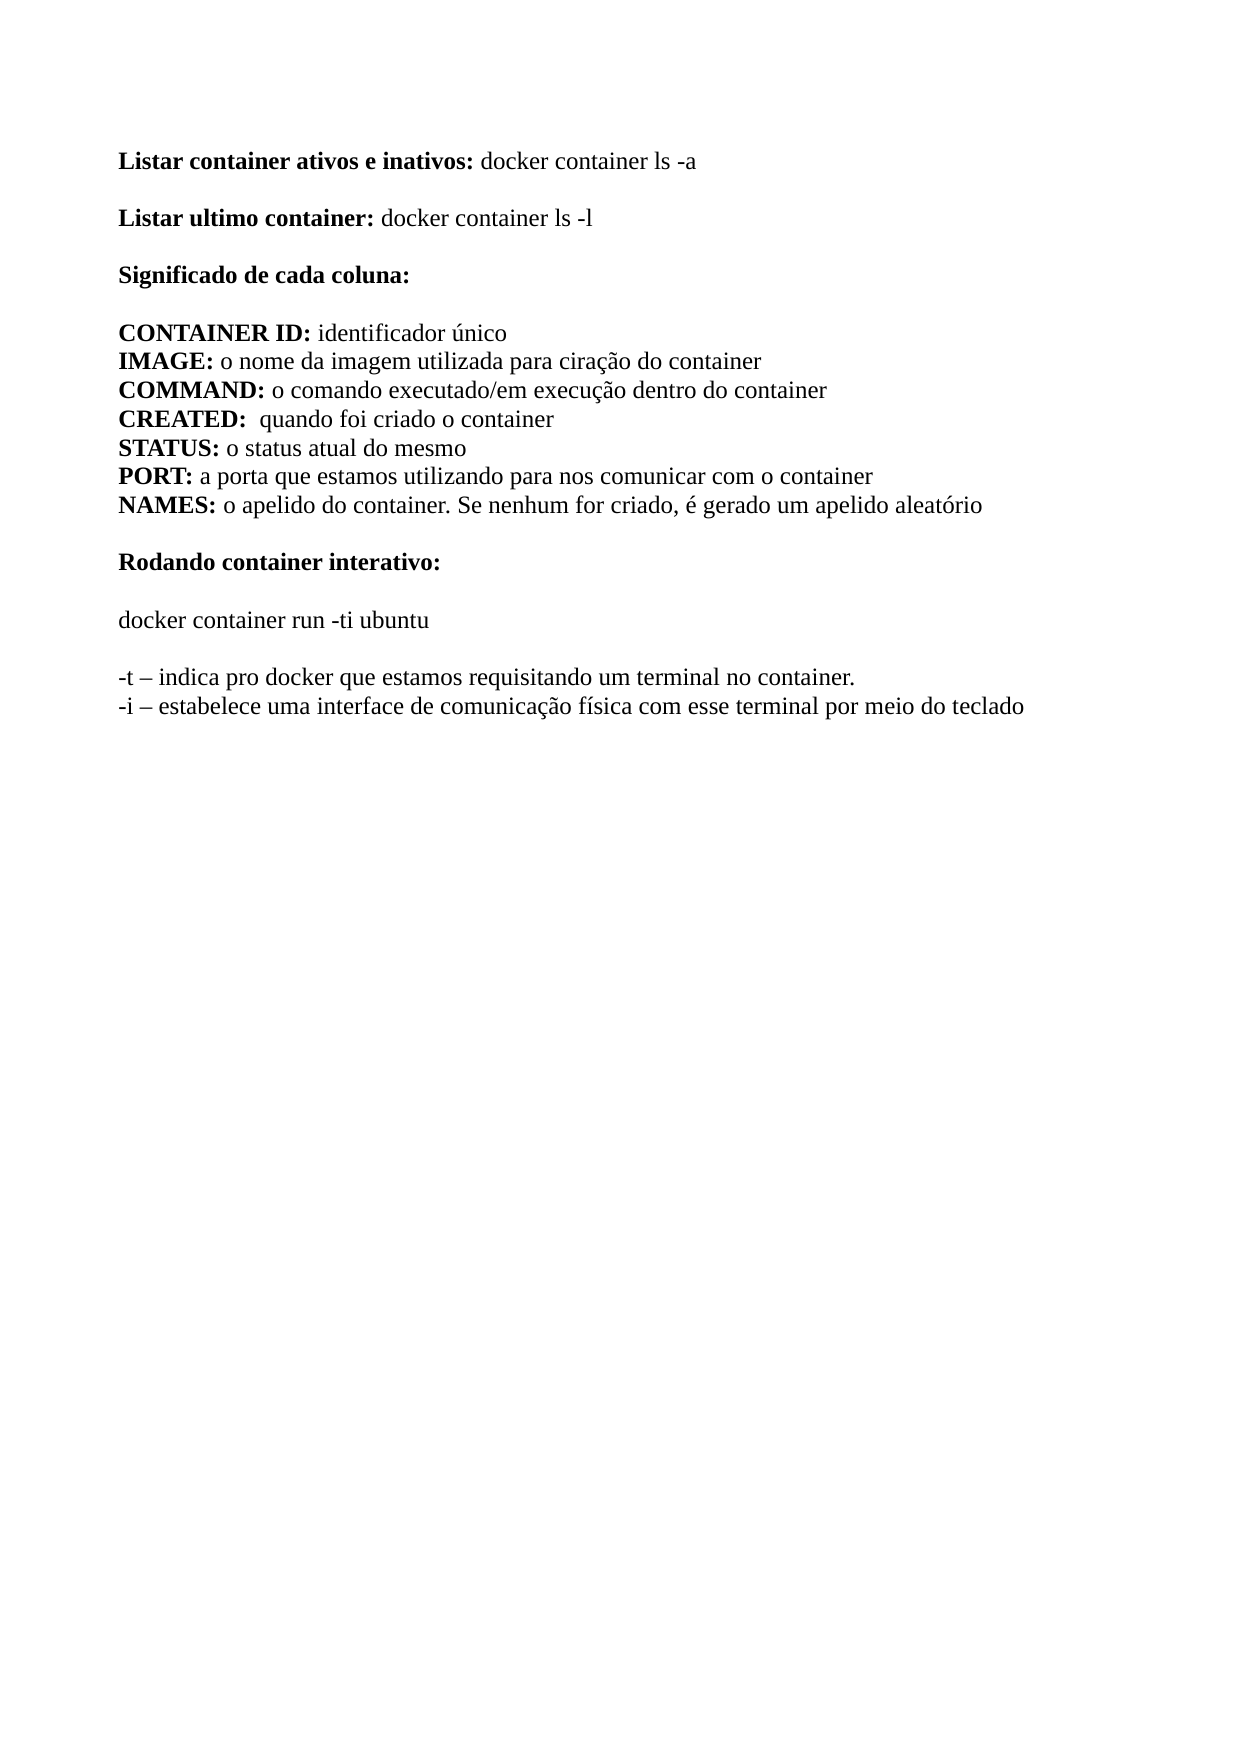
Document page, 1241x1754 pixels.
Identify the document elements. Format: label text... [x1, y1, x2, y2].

text PORT: a porta que estamos utilizando para nos comunicar com o container [118, 461, 1122, 490]
text Listar container ativos e inativos: docker container ls -a [118, 146, 1122, 175]
text Listar ultimo container: docker container ls -l [118, 203, 1122, 232]
text COMMAND: o comando executado/em execução dentro do container [118, 375, 1122, 404]
text CREATED: quando foi criado o container [118, 404, 1122, 433]
text Significado de cada coluna: [118, 261, 1122, 289]
text NAMES: o apelido do container. Se nenhum for criado, é gerado um apelido aleatório [118, 490, 1122, 519]
text Rodando container interativo: [118, 547, 1122, 576]
text -t – indica pro docker que estamos requisitando um terminal no container. [118, 662, 1122, 691]
text CONTAINER ID: identificador único [118, 318, 1122, 346]
text docker container run -ti ubuntu [118, 605, 1122, 633]
text STATUS: o status atual do mesmo [118, 433, 1122, 461]
text IMAGE: o nome da imagem utilizada para ciração do container [118, 346, 1122, 375]
text -i – estabelece uma interface de comunicação física com esse terminal por meio do teclado [118, 691, 1122, 720]
